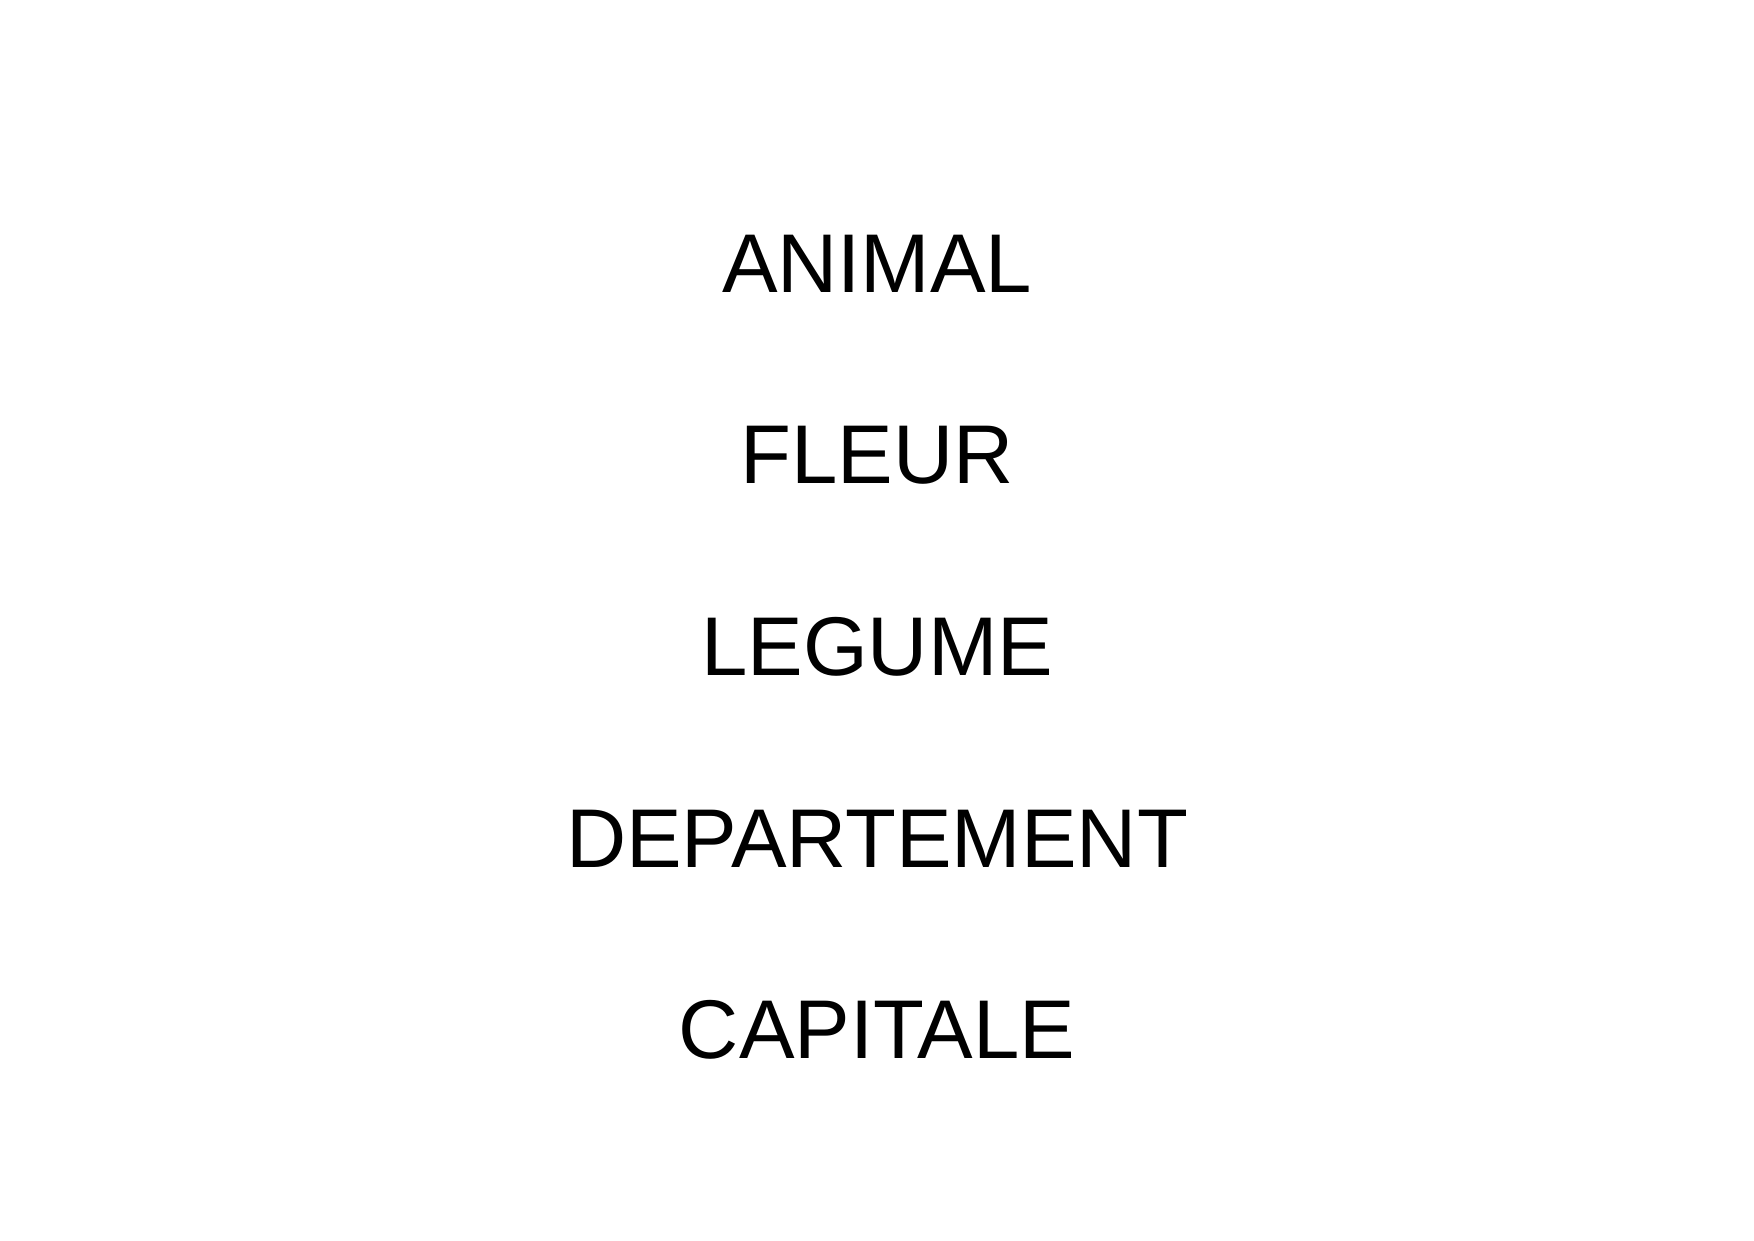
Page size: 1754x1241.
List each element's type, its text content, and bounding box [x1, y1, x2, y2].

text ANIMAL [118, 214, 1636, 310]
text DEPARTEMENT [118, 789, 1636, 885]
text CAPITALE [118, 981, 1636, 1076]
text LEGUME [118, 597, 1636, 693]
text FLEUR [118, 406, 1636, 501]
